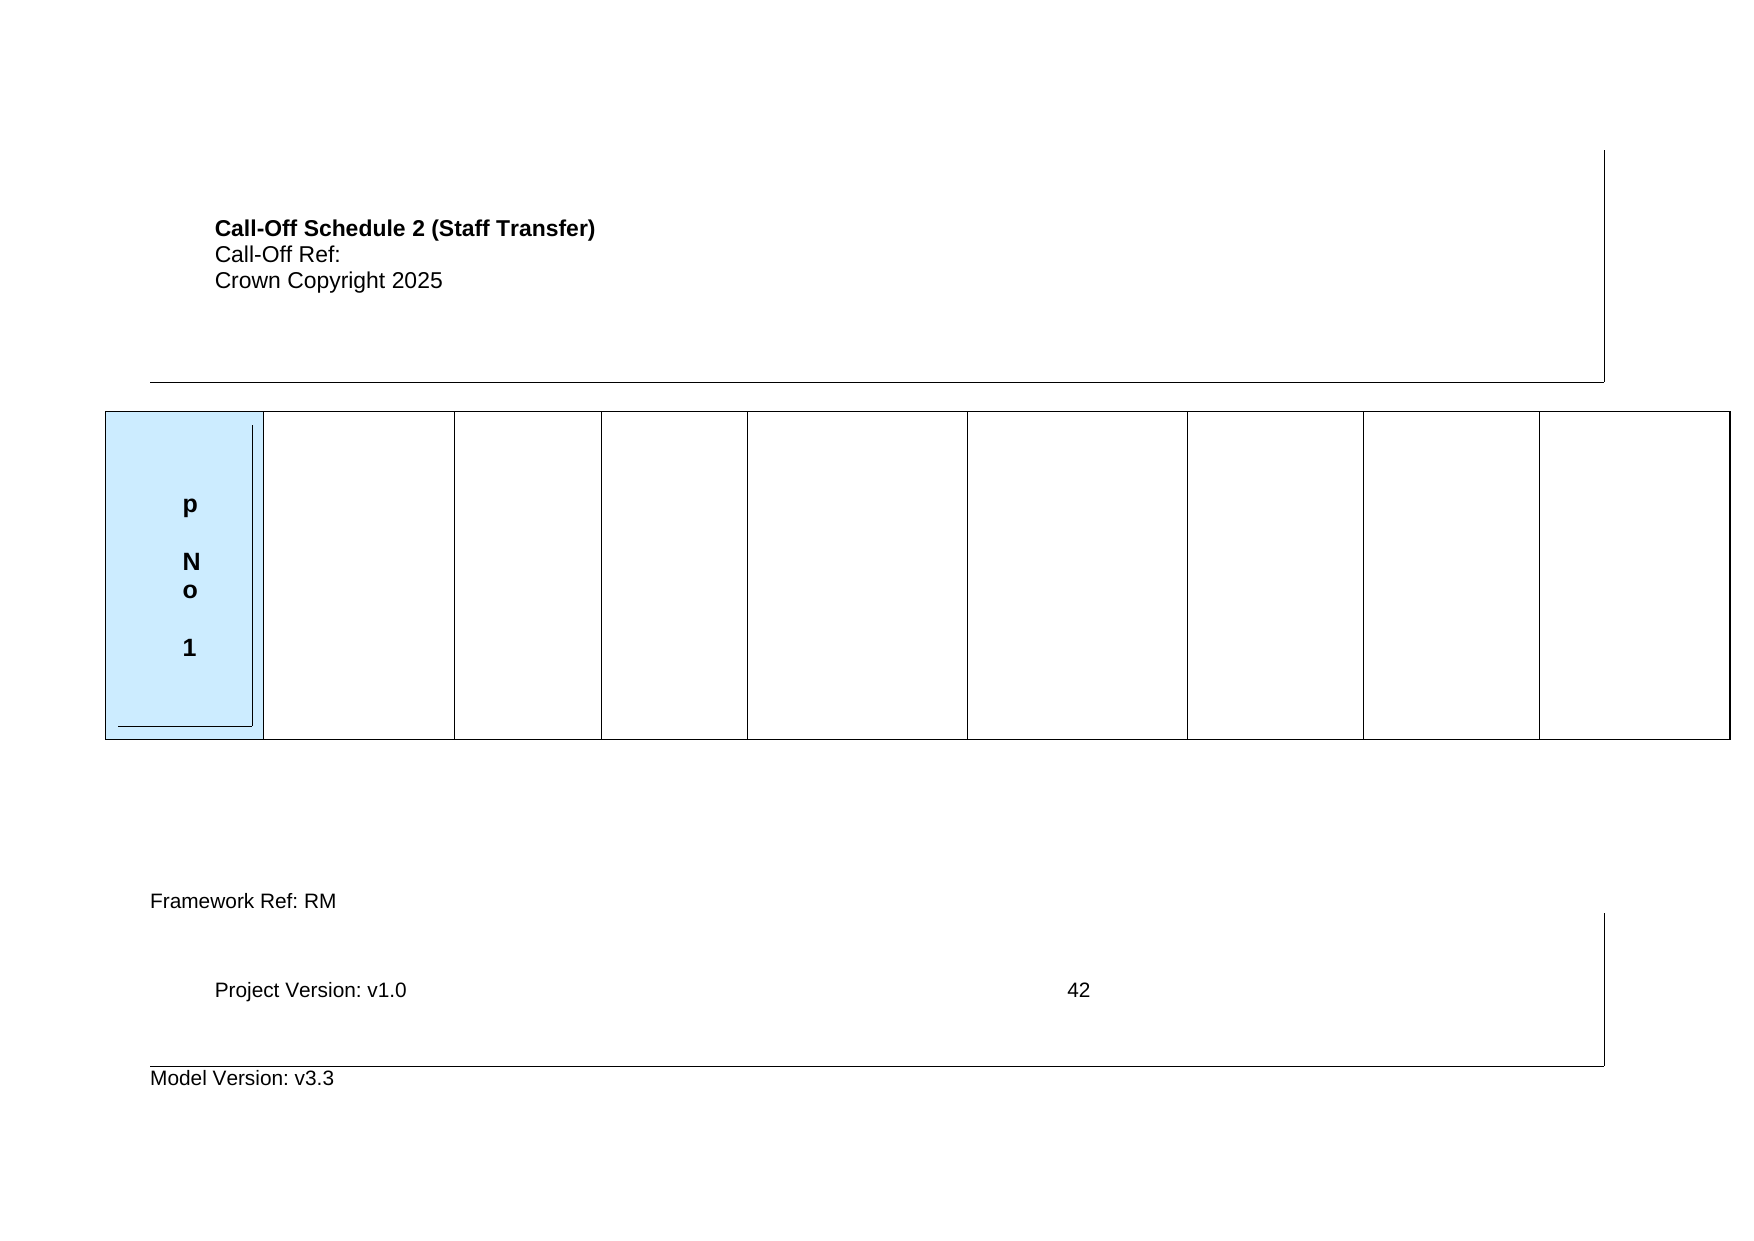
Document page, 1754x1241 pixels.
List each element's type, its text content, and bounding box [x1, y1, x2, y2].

table_cell [748, 412, 967, 739]
table_cell [968, 412, 1187, 739]
table_cell [1364, 412, 1539, 739]
table_cell [602, 412, 747, 739]
table_cell [1540, 412, 1729, 739]
table_cell [264, 412, 454, 739]
table_cell [1188, 412, 1363, 739]
table_cell p No 1 [106, 412, 263, 739]
table_cell [455, 412, 601, 739]
